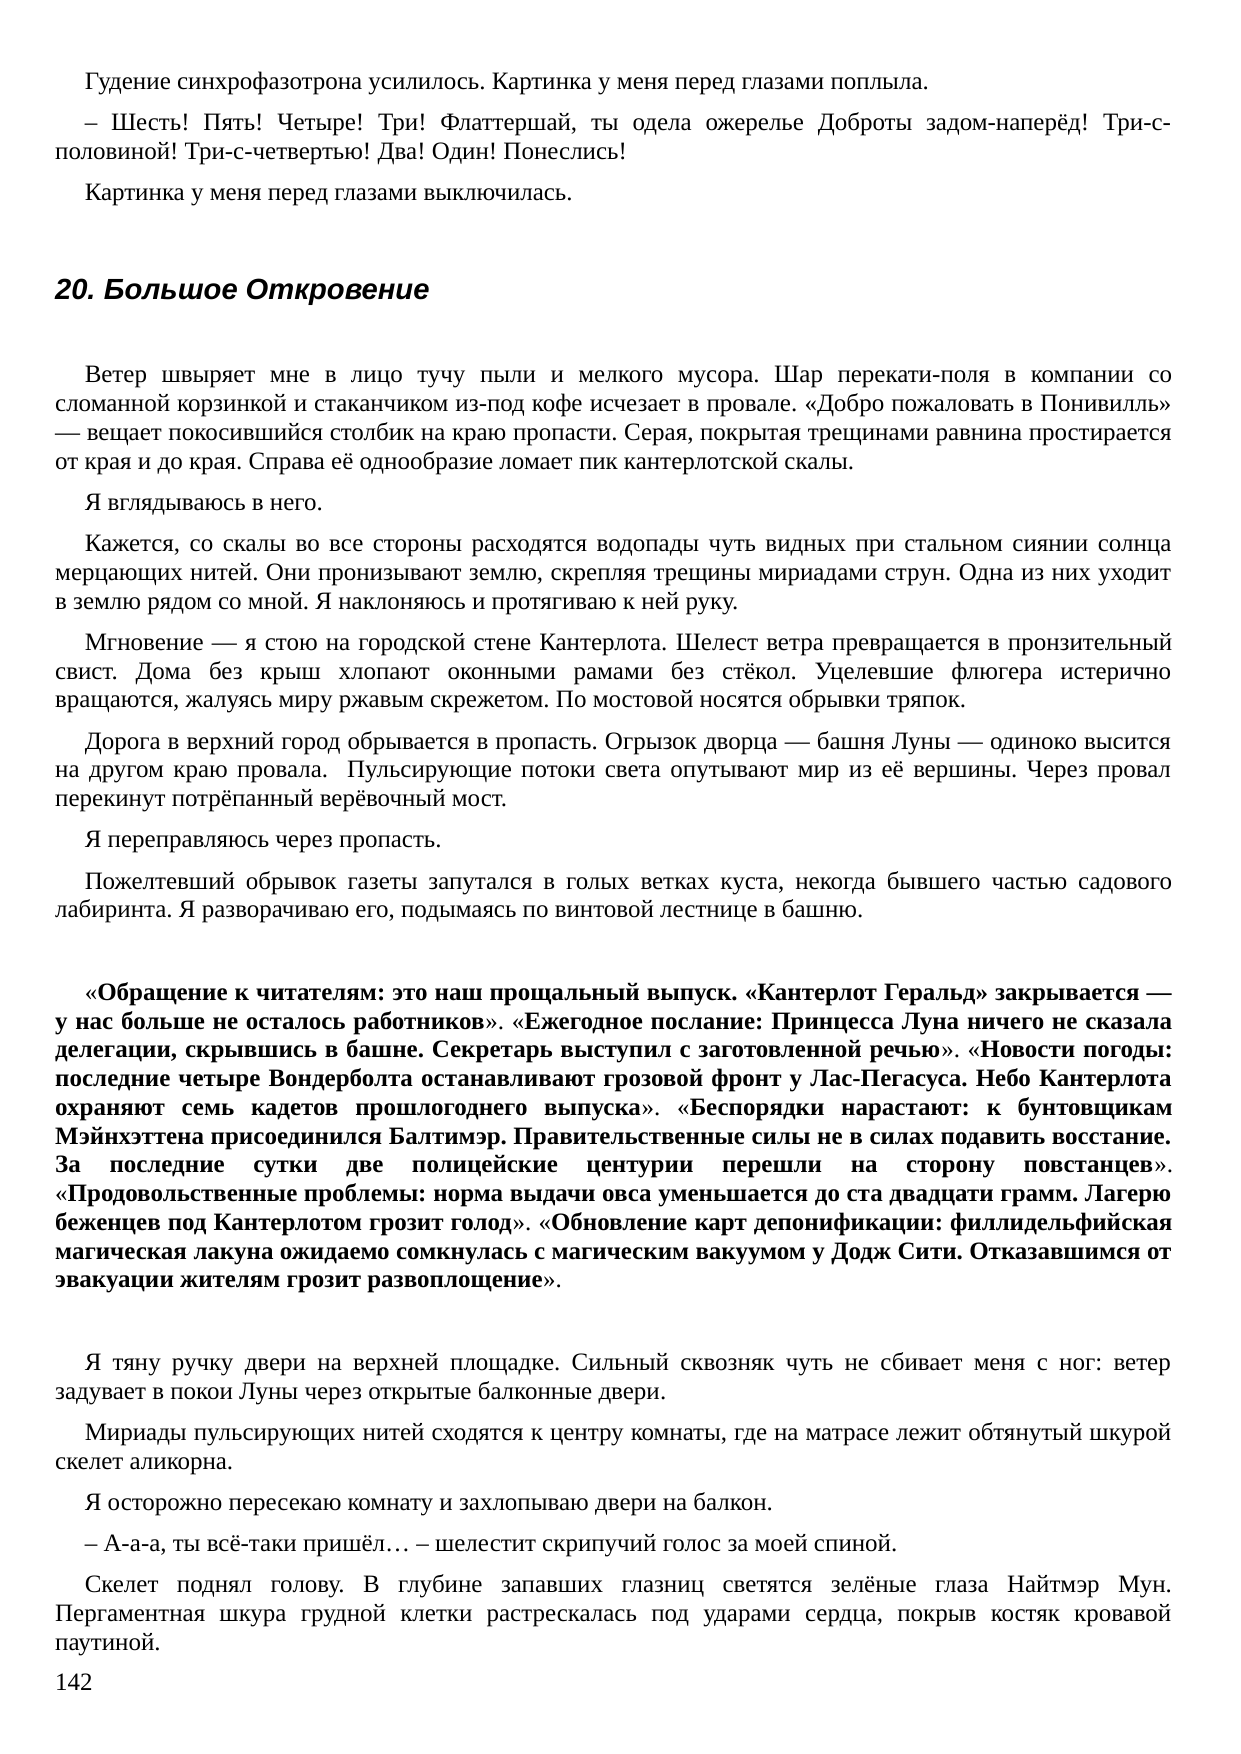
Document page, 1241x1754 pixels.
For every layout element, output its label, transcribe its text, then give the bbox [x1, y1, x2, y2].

text Кажется, со скалы во все стороны расходятся водопады чуть видных при стальном сиянии солнца мерцающих нитей. Они пронизывают землю, скрепляя трещины мириадами струн. Одна из них уходит в землю рядом со мной. Я наклоняюсь и протягиваю к ней руку. [55, 528, 1173, 614]
text Скелет поднял голову. В глубине запавших глазниц светятся зелёные глаза Найтмэр Мун. Пергаментная шкура грудной клетки растрескалась под ударами сердца, покрыв костяк кровавой паутиной. [55, 1569, 1173, 1656]
text «Обращение к читателям: это наш прощальный выпуск. «Кантерлот Геральд» закрывается — у нас больше не осталось работников». «Ежегодное послание: Принцесса Луна ничего не сказала делегации, скрывшись в башне. Секретарь выступил с заготовленной речью». «Новости погоды: последние четыре Вондерболта останавливают грозовой фронт у Лас-Пегасуса. Небо Кантерлота охраняют семь кадетов прошлогоднего выпуска». «Беспорядки нарастают: к бунтовщикам Мэйнхэттена присоединился Балтимэр. Правительственные силы не в силах подавить восстание. За последние сутки две полицейские центурии перешли на сторону повстанцев». «Продовольственные проблемы: норма выдачи овса уменьшается до ста двадцати грамм. Лагерю беженцев под Кантерлотом грозит голод». «Обновление карт депонификации: филлидельфийская магическая лакуна ожидаемо сомкнулась с магическим вакуумом у Додж Сити. Отказавшимся от эвакуации жителям грозит развоплощение». [55, 977, 1173, 1293]
text Мириады пульсирующих нитей сходятся к центру комнаты, где на матрасе лежит обтянутый шкурой скелет аликорна. [55, 1417, 1173, 1474]
text – Шесть! Пять! Четыре! Три! Флаттершай, ты одела ожерелье Доброты задом-наперёд! Три-с-половиной! Три-с-четвертью! Два! Один! Понеслись! [55, 107, 1173, 165]
text – А-а-а, ты всё-таки пришёл… – шелестит скрипучий голос за моей спиной. [55, 1528, 1173, 1557]
text Дорога в верхний город обрывается в пропасть. Огрызок дворца — башня Луны — одиноко высится на другом краю провала. Пульсирующие потоки света опутывают мир из её вершины. Через провал перекинут потрёпанный верёвочный мост. [55, 726, 1173, 812]
text Я тяну ручку двери на верхней площадке. Сильный сквозняк чуть не сбивает меня с ног: ветер задувает в покои Луны через открытые балконные двери. [55, 1347, 1173, 1404]
text Картинка у меня перед глазами выключилась. [55, 177, 1173, 206]
text Я вглядываюсь в него. [55, 487, 1173, 516]
text Я осторожно пересекаю комнату и захлопываю двери на балкон. [55, 1487, 1173, 1516]
subtitle 20. Большое Откровение [55, 272, 1173, 306]
text Гудение синхрофазотрона усилилось. Картинка у меня перед глазами поплыла. [55, 66, 1173, 95]
text Мгновение — я стою на городской стене Кантерлота. Шелест ветра превращается в пронзительный свист. Дома без крыш хлопают оконными рамами без стёкол. Уцелевшие флюгера истерично вращаются, жалуясь миру ржавым скрежетом. По мостовой носятся обрывки тряпок. [55, 627, 1173, 713]
text Я переправляюсь через пропасть. [55, 824, 1173, 853]
text Пожелтевший обрывок газеты запутался в голых ветках куста, некогда бывшего частью садового лабиринта. Я разворачиваю его, подымаясь по винтовой лестнице в башню. [55, 866, 1173, 923]
text Ветер швыряет мне в лицо тучу пыли и мелкого мусора. Шар перекати-поля в компании со сломанной корзинкой и стаканчиком из-под кофе исчезает в провале. «Добро пожаловать в Понивилль» — вещает покосившийся столбик на краю пропасти. Серая, покрытая трещинами равнина простирается от края и до края. Справа её однообразие ломает пик кантерлотской скалы. [55, 359, 1173, 474]
